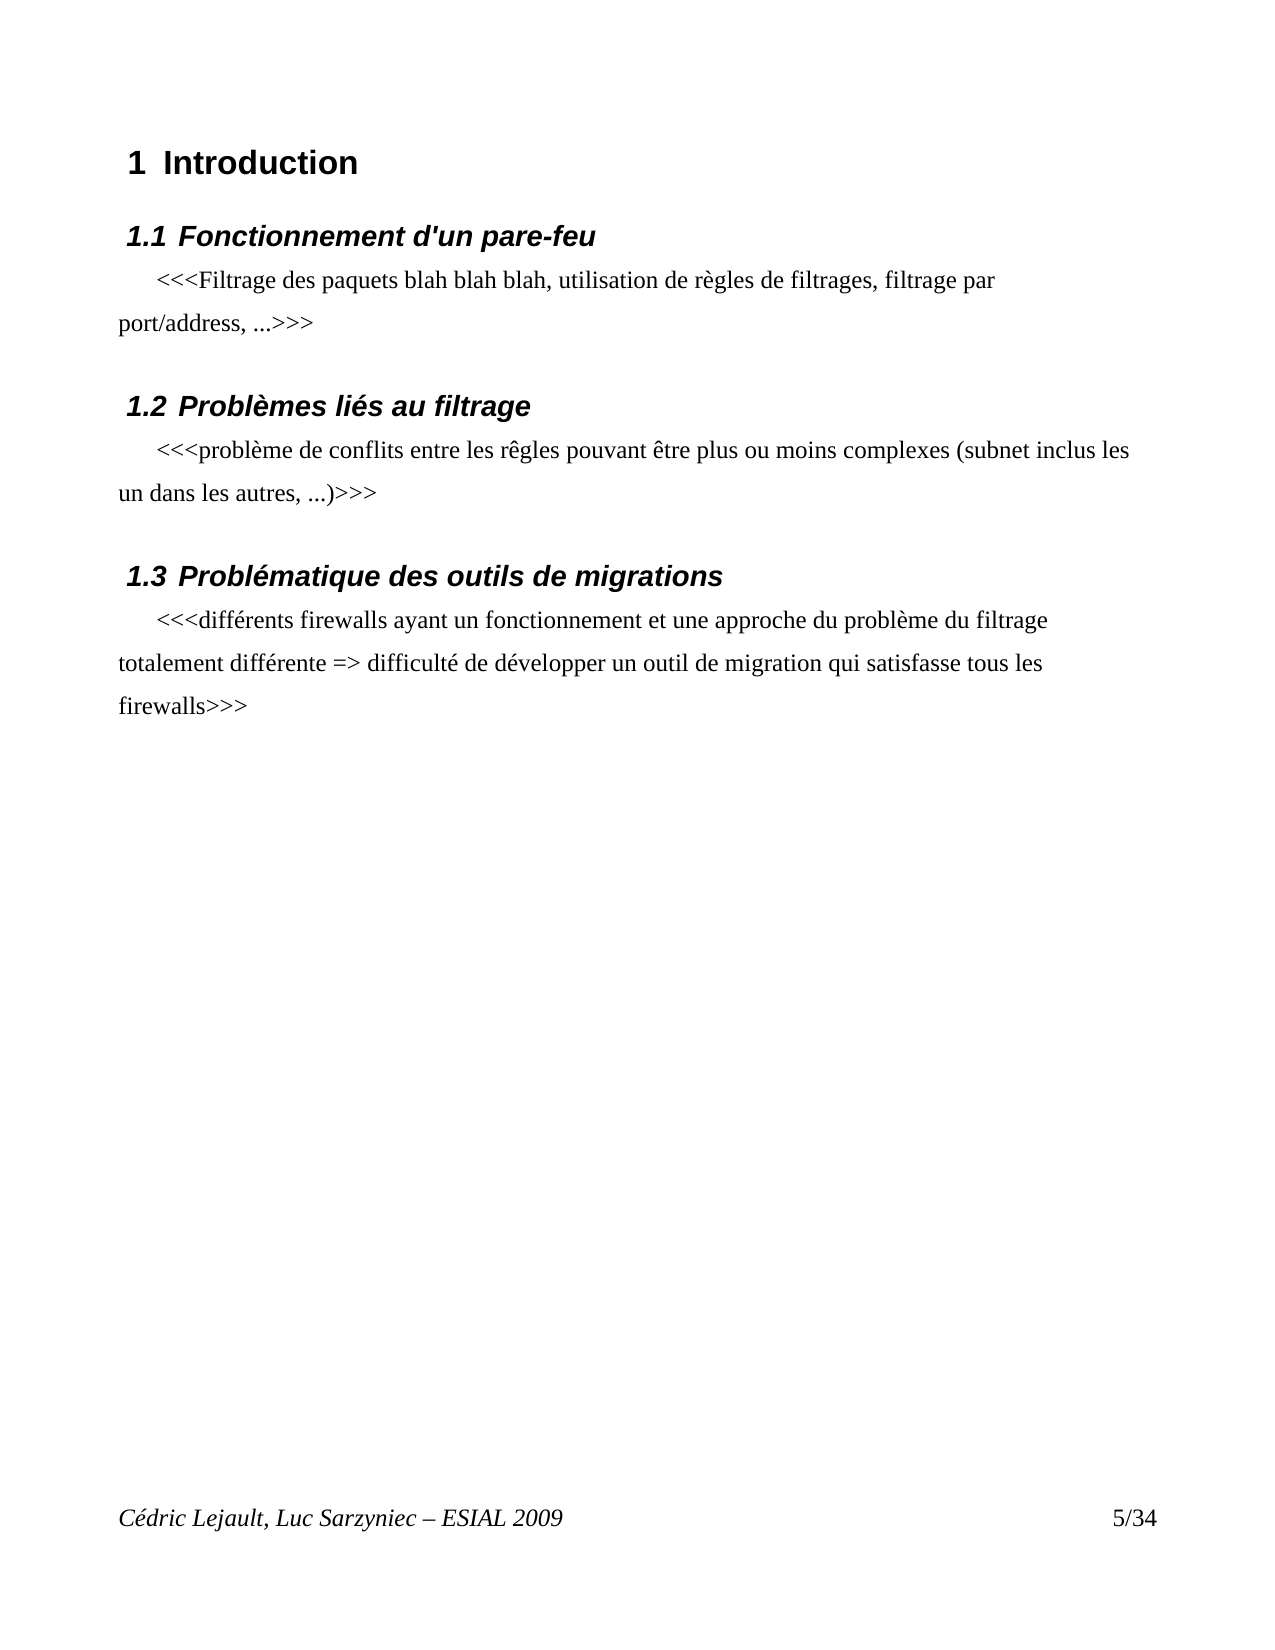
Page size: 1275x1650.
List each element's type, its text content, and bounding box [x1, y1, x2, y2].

text <<<Filtrage des paquets blah blah blah, utilisation de règles de filtrages, filtrage par port/address, ...>>> [118, 265, 1157, 337]
subtitle Problèmes liés au filtrage [118, 389, 1157, 423]
text <<<problème de conflits entre les rêgles pouvant être plus ou moins complexes (subnet inclus les un dans les autres, ...)>>> [118, 435, 1157, 507]
subtitle Fonctionnement d'un pare-feu [118, 219, 1157, 253]
subtitle Introduction [118, 143, 1157, 182]
subtitle Problématique des outils de migrations [118, 559, 1157, 592]
text <<<différents firewalls ayant un fonctionnement et une approche du problème du filtrage totalement différente => difficulté de développer un outil de migration qui satisfasse tous les firewalls>>> [118, 605, 1157, 720]
